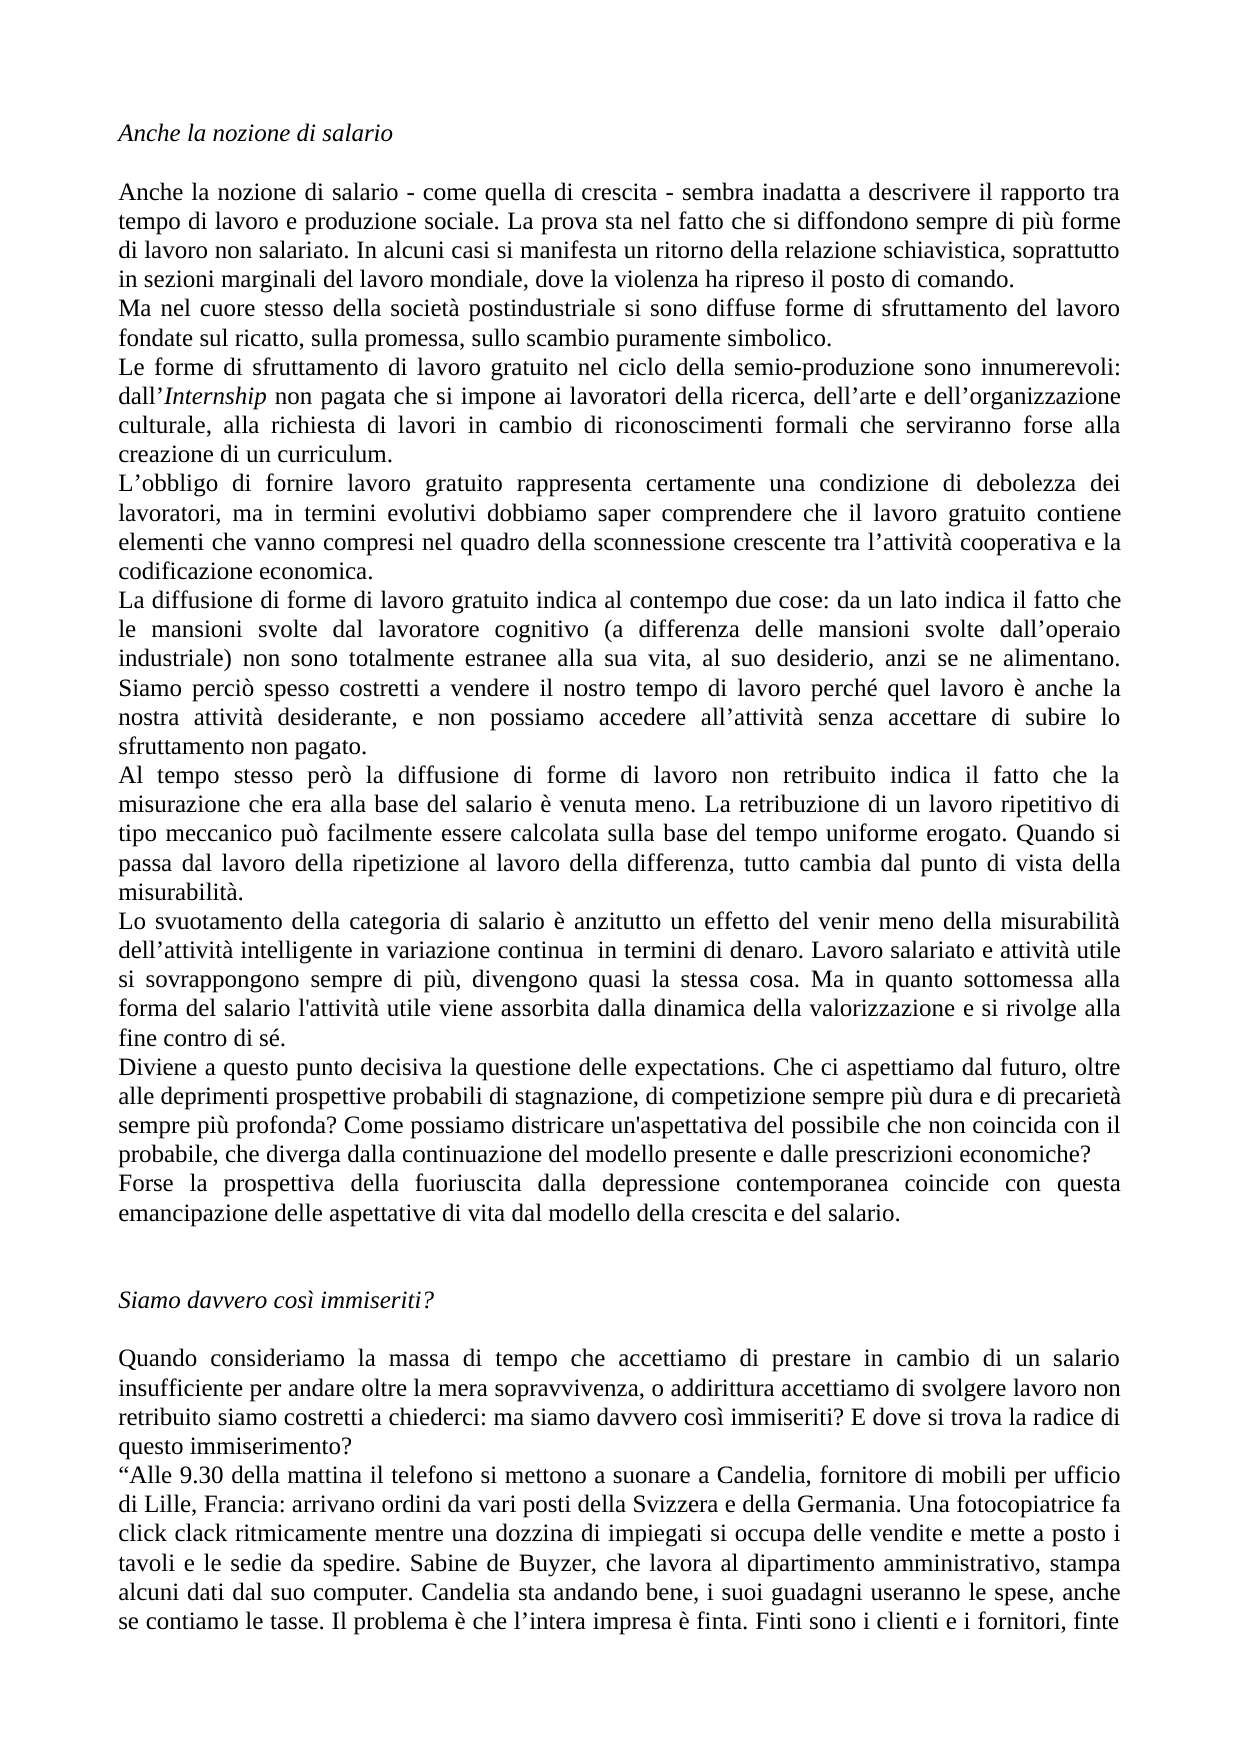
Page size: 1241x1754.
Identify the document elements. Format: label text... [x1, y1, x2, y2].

text La diffusione di forme di lavoro gratuito indica al contempo due cose: da un lato indica il fatto che le mansioni svolte dal lavoratore cognitivo (a differenza delle mansioni svolte dall’operaio industriale) non sono totalmente estranee alla sua vita, al suo desiderio, anzi se ne alimentano. Siamo perciò spesso costretti a vendere il nostro tempo di lavoro perché quel lavoro è anche la nostra attività desiderante, e non possiamo accedere all’attività senza accettare di subire lo sfruttamento non pagato. [118, 585, 1122, 760]
text Ma nel cuore stesso della società postindustriale si sono diffuse forme di sfruttamento del lavoro fondate sul ricatto, sulla promessa, sullo scambio puramente simbolico. [118, 293, 1122, 351]
text Al tempo stesso però la diffusione di forme di lavoro non retribuito indica il fatto che la misurazione che era alla base del salario è venuta meno. La retribuzione di un lavoro ripetitivo di tipo meccanico può facilmente essere calcolata sulla base del tempo uniforme erogato. Quando si passa dal lavoro della ripetizione al lavoro della differenza, tutto cambia dal punto di vista della misurabilità. [118, 760, 1122, 906]
text Lo svuotamento della categoria di salario è anzitutto un effetto del venir meno della misurabilità dell’attività intelligente in variazione continua in termini di denaro. Lavoro salariato e attività utile si sovrappongono sempre di più, divengono quasi la stessa cosa. Ma in quanto sottomessa alla forma del salario l'attività utile viene assorbita dalla dinamica della valorizzazione e si rivolge alla fine contro di sé. [118, 906, 1122, 1051]
text Anche la nozione di salario [118, 118, 1122, 147]
text Quando consideriamo la massa di tempo che accettiamo di prestare in cambio di un salario insufficiente per andare oltre la mera sopravvivenza, o addirittura accettiamo di svolgere lavoro non retribuito siamo costretti a chiederci: ma siamo davvero così immiseriti? E dove si trova la radice di questo immiserimento? [118, 1343, 1122, 1460]
text Forse la prospettiva della fuoriuscita dalla depressione contemporanea coincide con questa emancipazione delle aspettative di vita dal modello della crescita e del salario. [118, 1168, 1122, 1226]
text Le forme di sfruttamento di lavoro gratuito nel ciclo della semio-produzione sono innumerevoli: dall’Internship non pagata che si impone ai lavoratori della ricerca, dell’arte e dell’organizzazione culturale, alla richiesta di lavori in cambio di riconoscimenti formali che serviranno forse alla creazione di un curriculum. [118, 351, 1122, 468]
text Diviene a questo punto decisiva la questione delle expectations. Che ci aspettiamo dal futuro, oltre alle deprimenti prospettive probabili di stagnazione, di competizione sempre più dura e di precarietà sempre più profonda? Come possiamo districare un'aspettativa del possibile che non coincida con il probabile, che diverga dalla continuazione del modello presente e dalle prescrizioni economiche? [118, 1051, 1122, 1168]
text L’obbligo di fornire lavoro gratuito rappresenta certamente una condizione di debolezza dei lavoratori, ma in termini evolutivi dobbiamo saper comprendere che il lavoro gratuito contiene elementi che vanno compresi nel quadro della sconnessione crescente tra l’attività cooperativa e la codificazione economica. [118, 468, 1122, 585]
text “Alle 9.30 della mattina il telefono si mettono a suonare a Candelia, fornitore di mobili per ufficio di Lille, Francia: arrivano ordini da vari posti della Svizzera e della Germania. Una fotocopiatrice fa click clack ritmicamente mentre una dozzina di impiegati si occupa delle vendite e mette a posto i tavoli e le sedie da spedire. Sabine de Buyzer, che lavora al dipartimento amministrativo, stampa alcuni dati dal suo computer. Candelia sta andando bene, i suoi guadagni useranno le spese, anche se contiamo le tasse. Il problema è che l’intera impresa è finta. Finti sono i clienti e i fornitori, finte [118, 1460, 1122, 1635]
text Anche la nozione di salario - come quella di crescita - sembra inadatta a descrivere il rapporto tra tempo di lavoro e produzione sociale. La prova sta nel fatto che si diffondono sempre di più forme di lavoro non salariato. In alcuni casi si manifesta un ritorno della relazione schiavistica, soprattutto in sezioni marginali del lavoro mondiale, dove la violenza ha ripreso il posto di comando. [118, 176, 1122, 293]
text Siamo davvero così immiseriti? [118, 1285, 1122, 1314]
